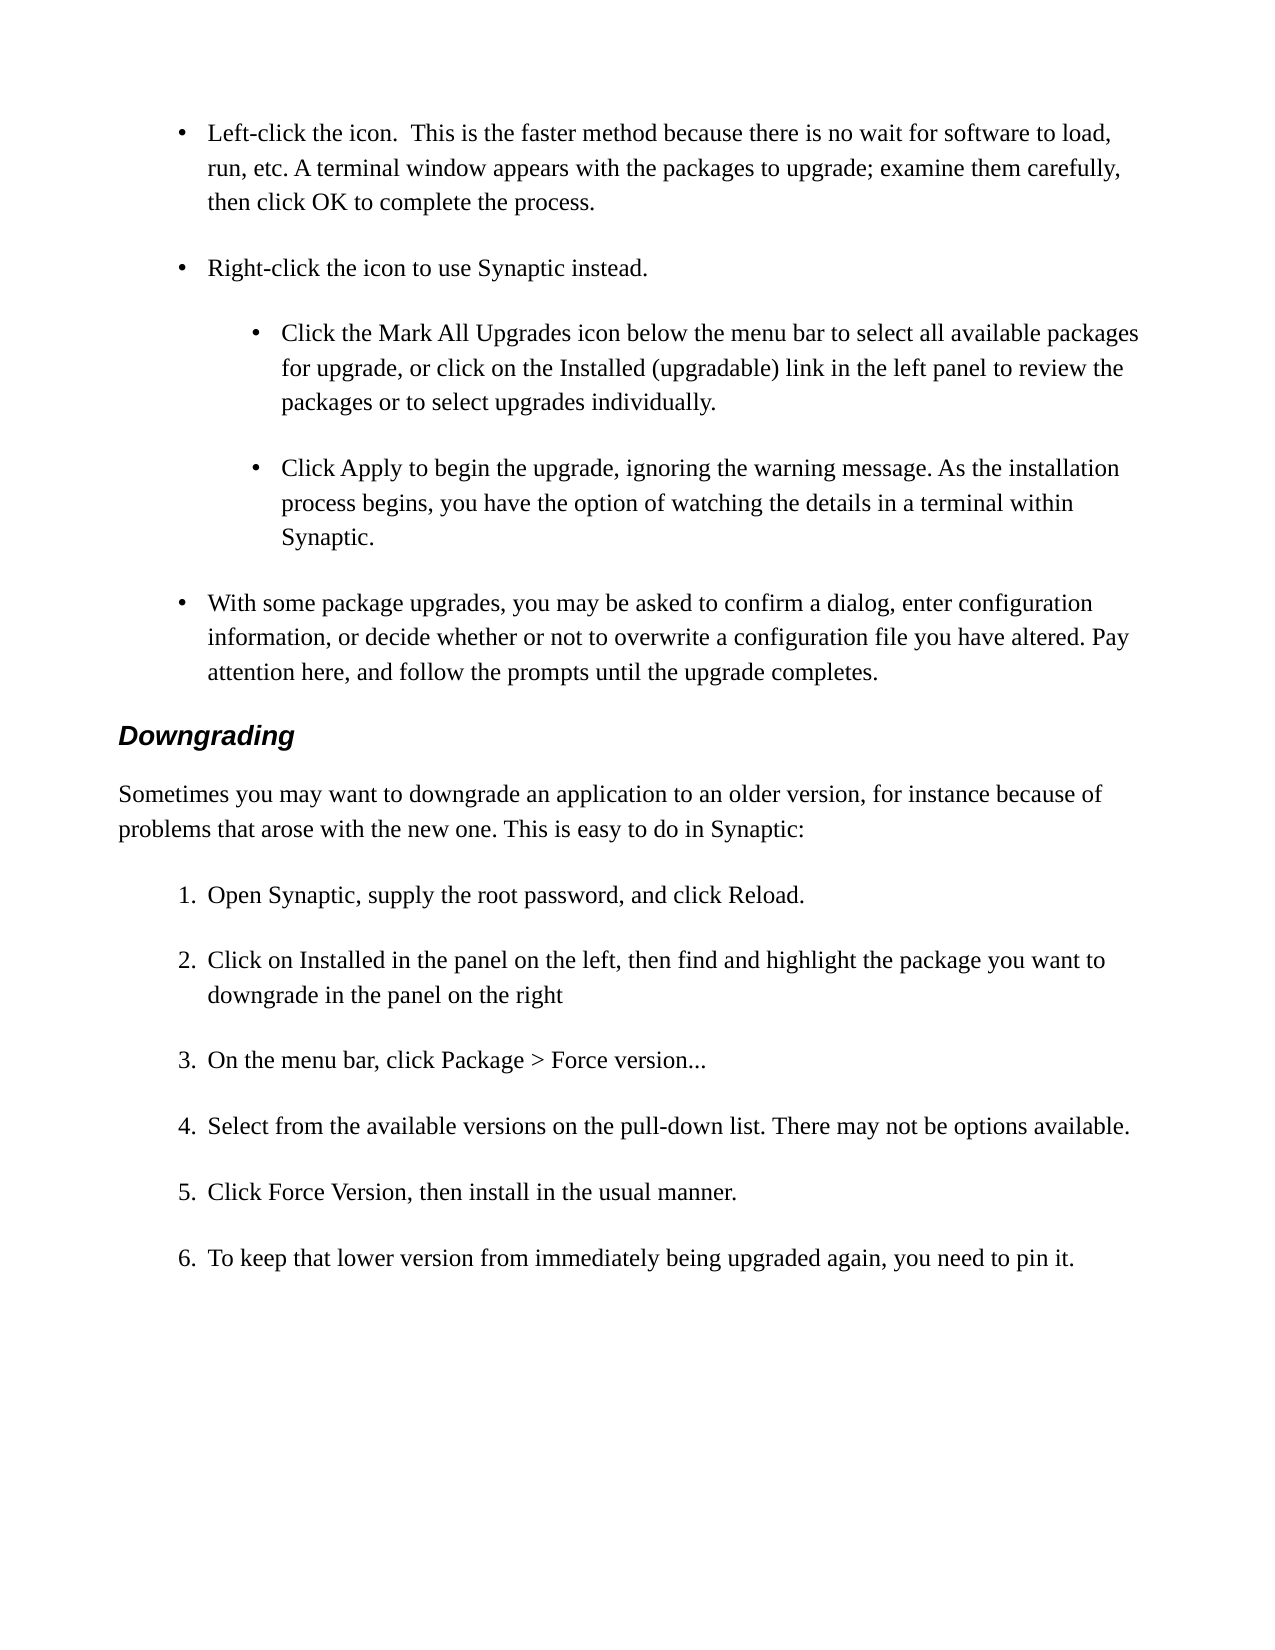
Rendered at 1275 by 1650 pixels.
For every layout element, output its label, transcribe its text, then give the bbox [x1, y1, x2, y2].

list Click Force Version, then install in the usual manner. [178, 1177, 1141, 1206]
list Click Apply to begin the upgrade, ignoring the warning message. As the installation process begins, you have the option of watching the details in a terminal within Synaptic. [252, 453, 1141, 551]
list To keep that lower version from immediately being upgraded again, you need to pin it. [178, 1243, 1141, 1272]
list Select from the available versions on the pull-down list. There may not be options available. [178, 1111, 1141, 1140]
list Right-click the icon to use Synaptic instead. [178, 253, 1141, 282]
list With some package upgrades, you may be asked to confirm a dialog, enter configuration information, or decide whether or not to overwrite a configuration file you have altered. Pay attention here, and follow the prompts until the upgrade completes. [178, 588, 1141, 686]
list Left-click the icon. This is the faster method because there is no wait for software to load, run, etc. A terminal window appears with the packages to upgrade; examine them carefully, then click OK to complete the process. [178, 118, 1141, 216]
list Click the Mark All Upgrades icon below the menu bar to select all available packages for upgrade, or click on the Installed (upgradable) link in the left panel to review the packages or to select upgrades individually. [252, 318, 1141, 416]
list Open Synaptic, supply the root password, and click Reload. [178, 880, 1141, 908]
list On the menu bar, click Package > Force version... [178, 1046, 1141, 1074]
text Sometimes you may want to downgrade an application to an older version, for instance because of problems that arose with the new one. This is easy to do in Synaptic: [118, 779, 1157, 843]
list Click on Installed in the panel on the left, then find and highlight the package you want to downgrade in the panel on the right [178, 945, 1141, 1009]
subtitle Downgrading [118, 719, 1157, 751]
